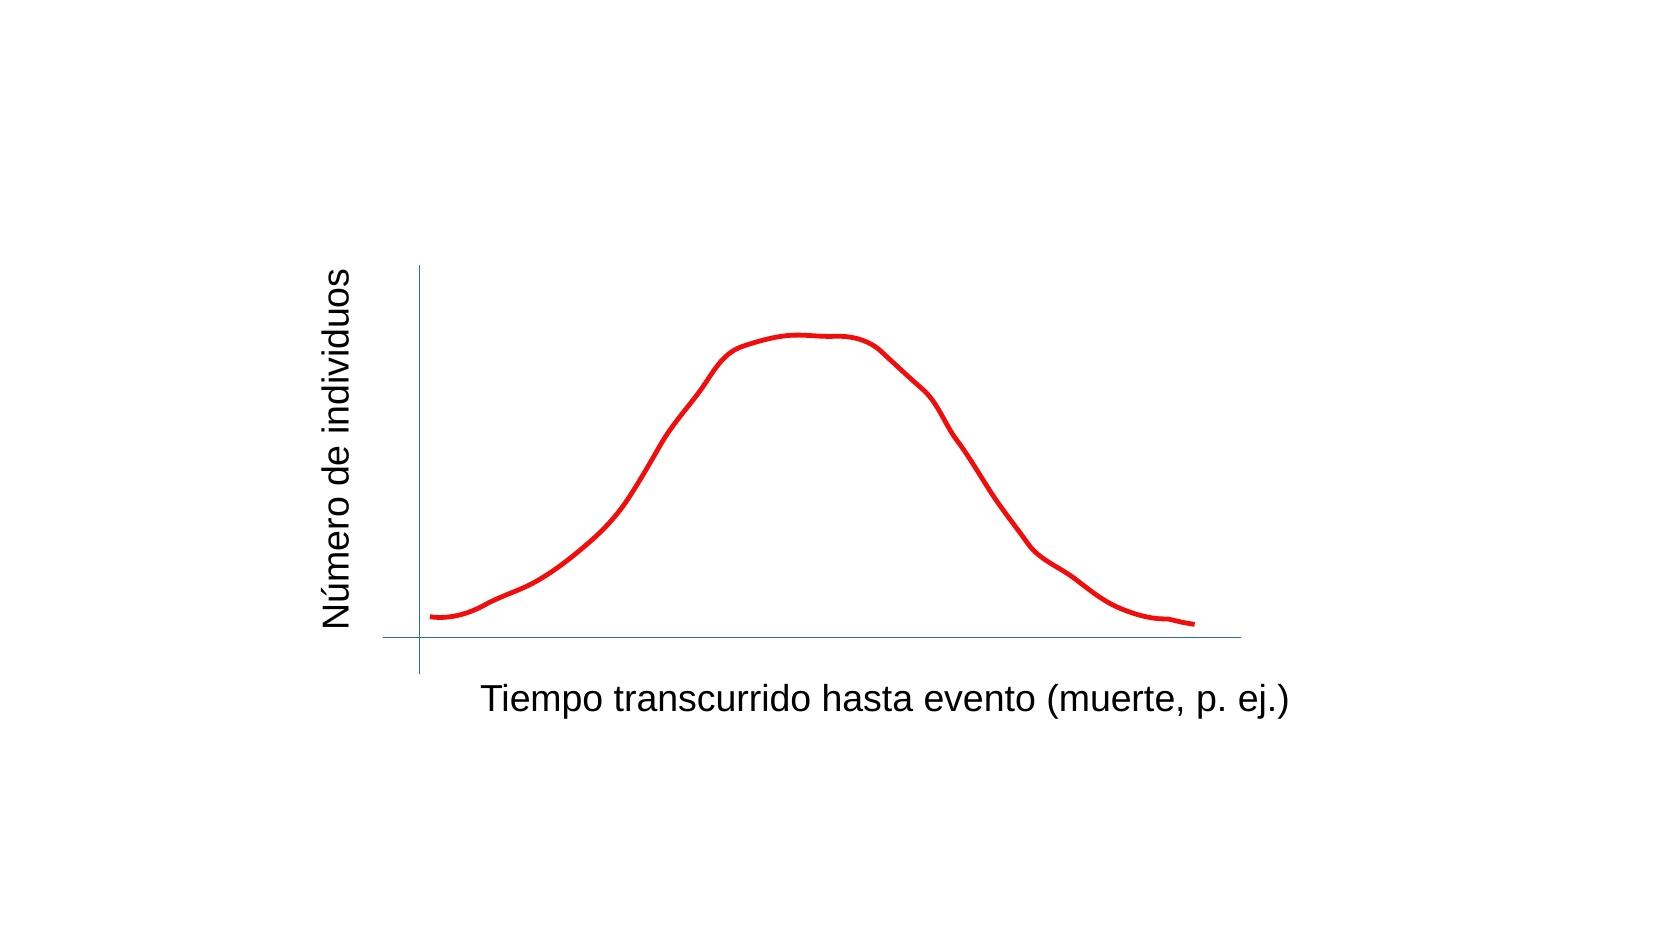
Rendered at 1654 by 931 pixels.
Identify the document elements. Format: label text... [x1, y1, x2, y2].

text_box Tiempo transcurrido hasta evento (muerte, p. ej.) [465, 669, 1306, 727]
text_box Número de individuos [307, 253, 364, 646]
